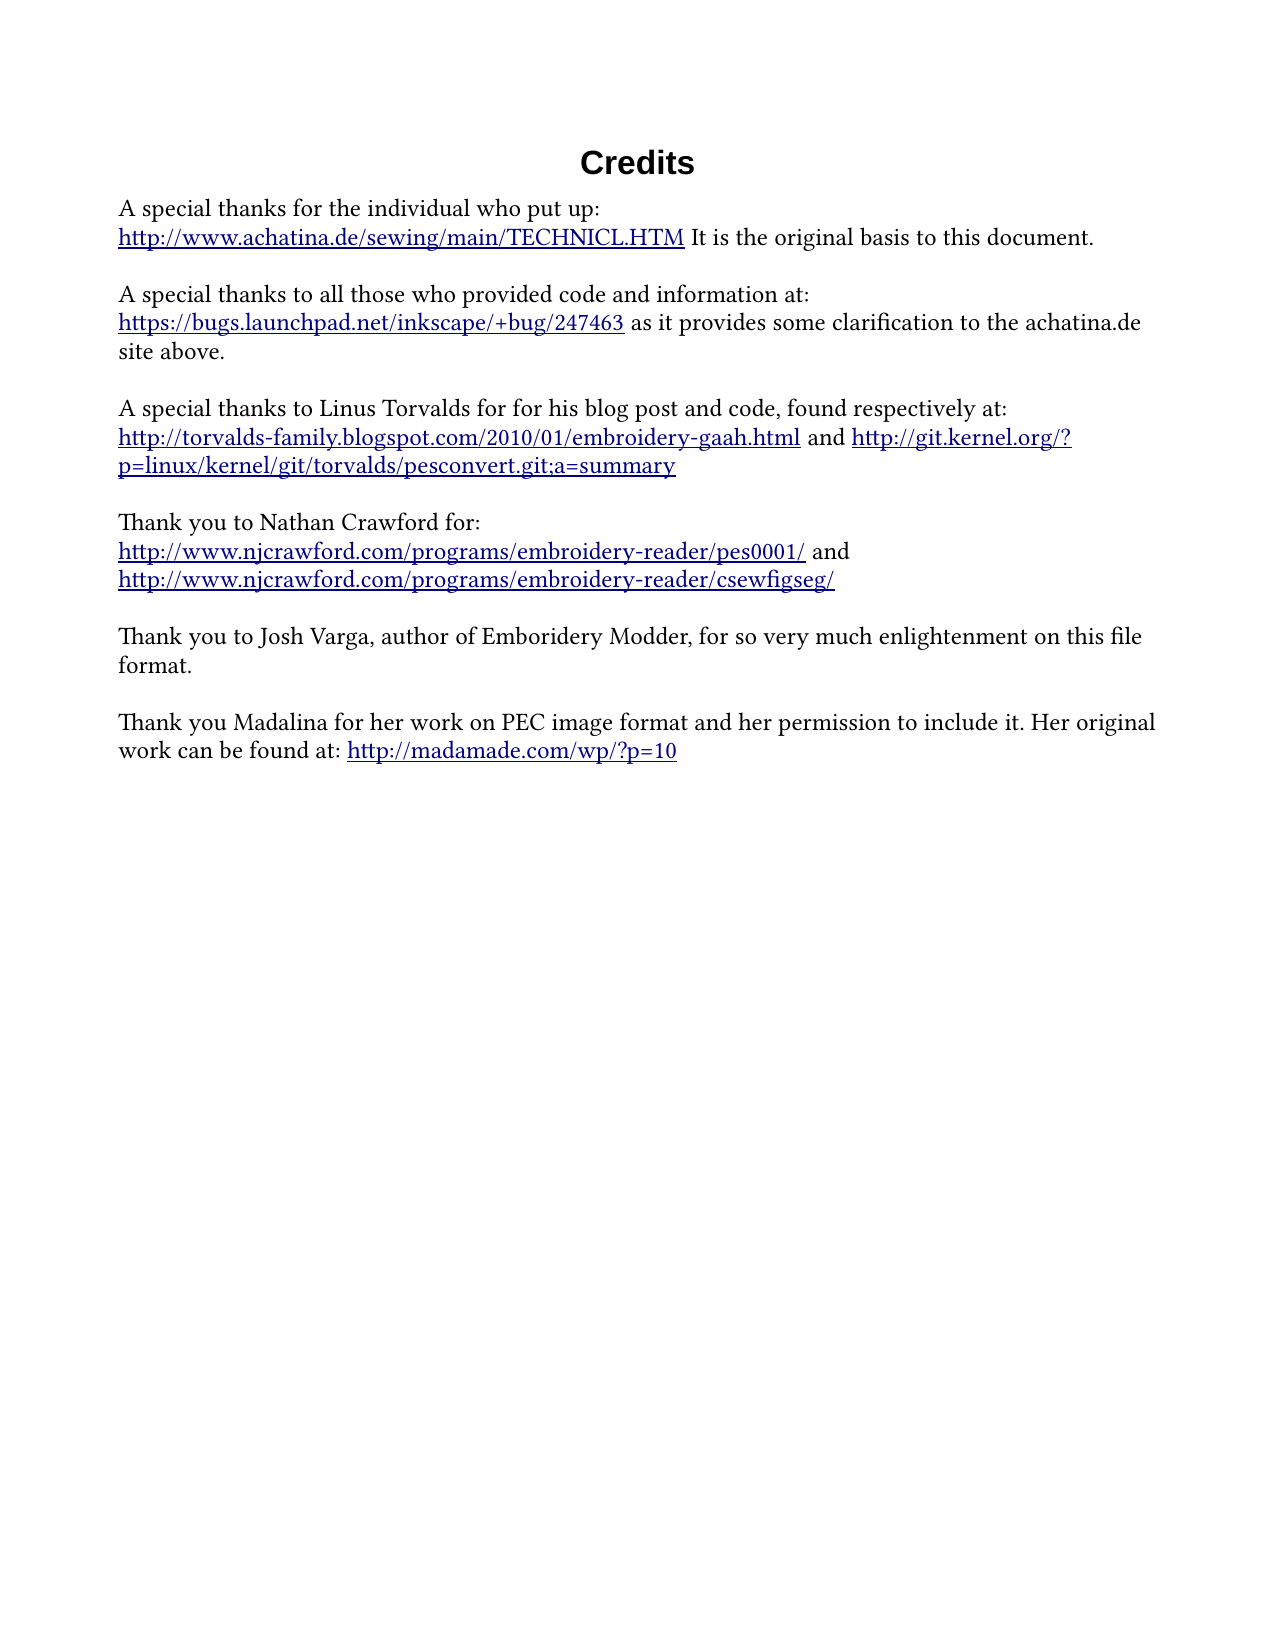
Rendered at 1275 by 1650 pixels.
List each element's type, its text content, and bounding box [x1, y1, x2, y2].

text Thank you to Nathan Crawford for: http://www.njcrawford.com/programs/embroidery-reader/pes0001/ and http://www.njcrawford.com/programs/embroidery-reader/csewfigseg/ [118, 508, 1157, 594]
text A special thanks to Linus Torvalds for for his blog post and code, found respectively at: http://torvalds-family.blogspot.com/2010/01/embroidery-gaah.html and http://git.kernel.org/?p=linux/kernel/git/torvalds/pesconvert.git;a=summary [118, 394, 1157, 480]
text Thank you to Josh Varga, author of Emboridery Modder, for so very much enlightenment on this file format. [118, 622, 1157, 679]
text Thank you Madalina for her work on PEC image format and her permission to include it. Her original work can be found at: http://madamade.com/wp/?p=10 [118, 708, 1157, 765]
text A special thanks for the individual who put up: http://www.achatina.de/sewing/main/TECHNICL.HTM It is the original basis to this document. [118, 194, 1157, 251]
subtitle Credits [118, 143, 1157, 182]
text A special thanks to all those who provided code and information at: https://bugs.launchpad.net/inkscape/+bug/247463 as it provides some clarification to the achatina.de site above. [118, 280, 1157, 366]
